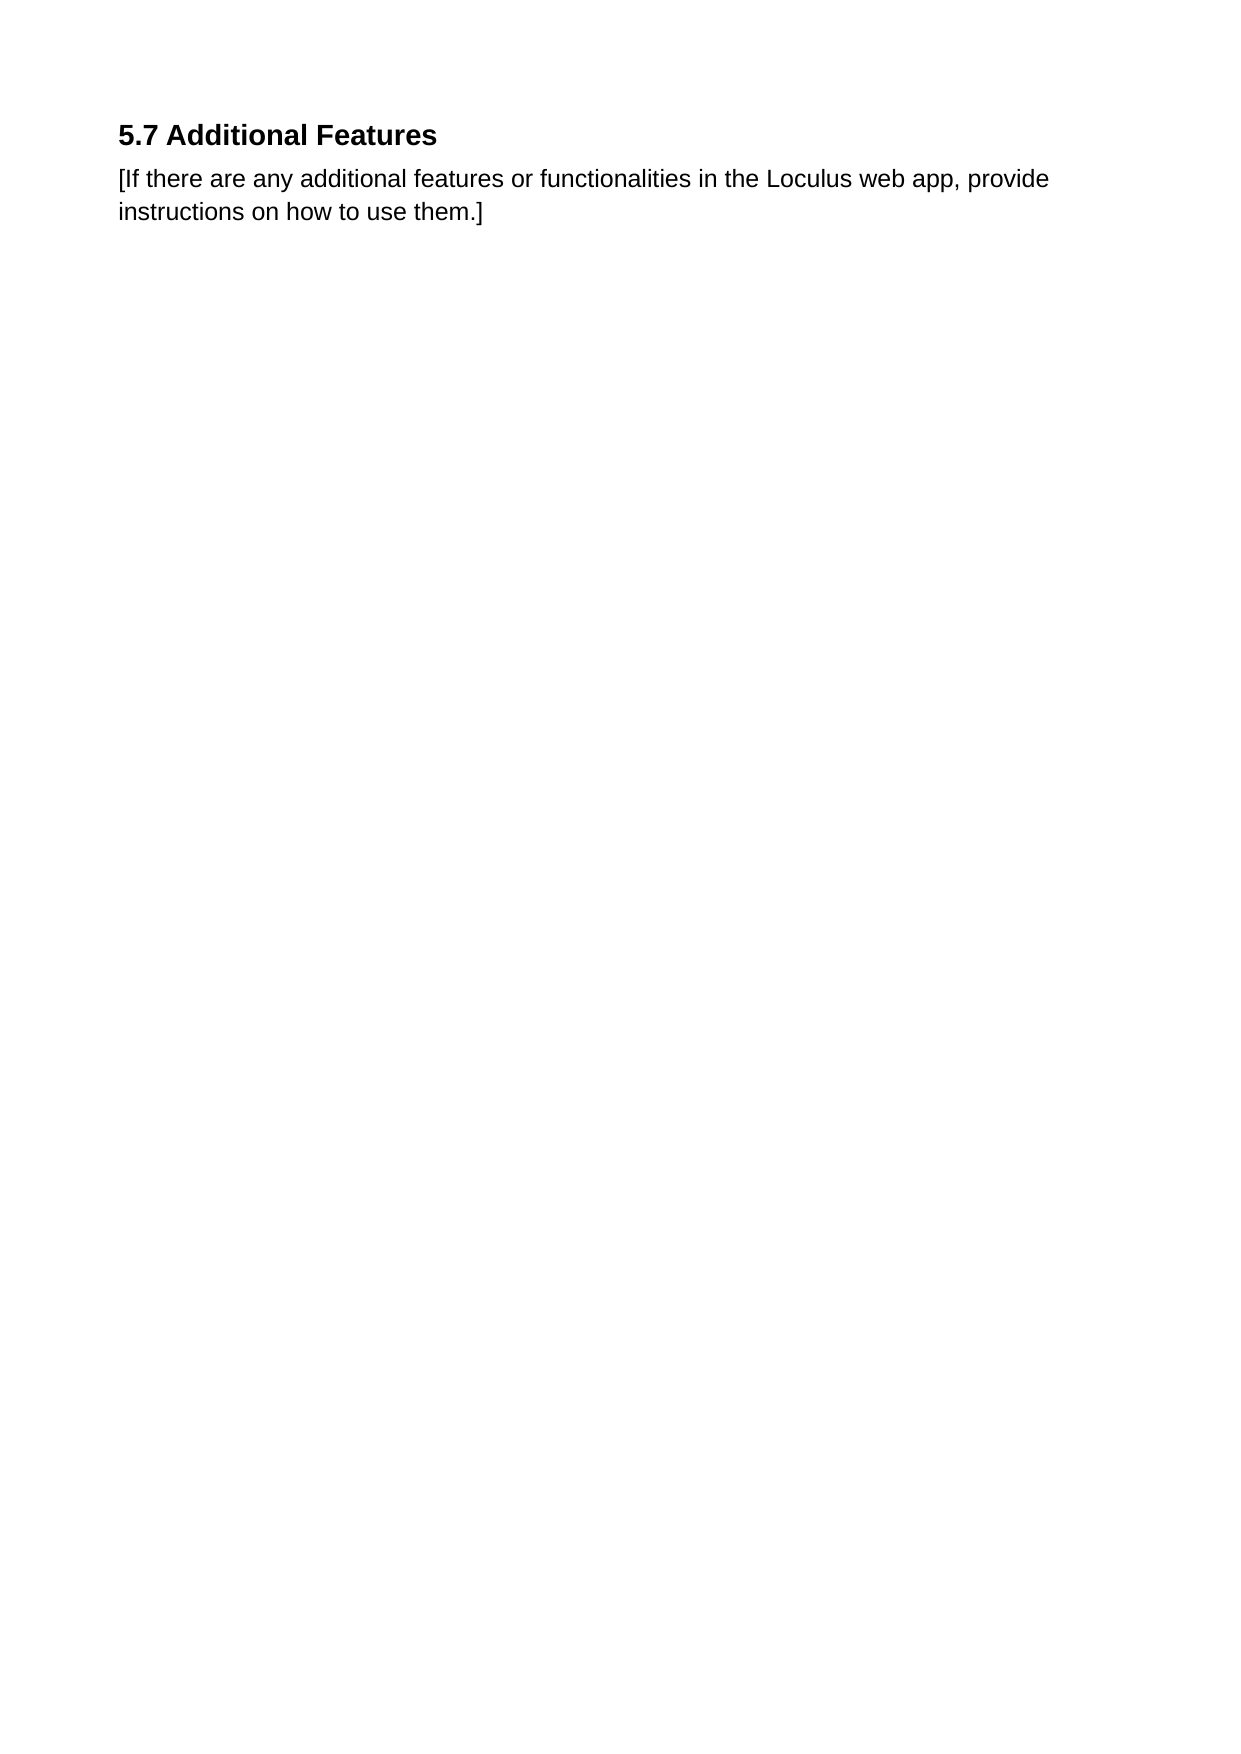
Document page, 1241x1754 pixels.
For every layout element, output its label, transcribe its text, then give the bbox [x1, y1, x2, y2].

text [If there are any additional features or functionalities in the Loculus web app, provide instructions on how to use them.] [118, 164, 1122, 226]
subtitle 5.7 Additional Features [118, 118, 1122, 152]
